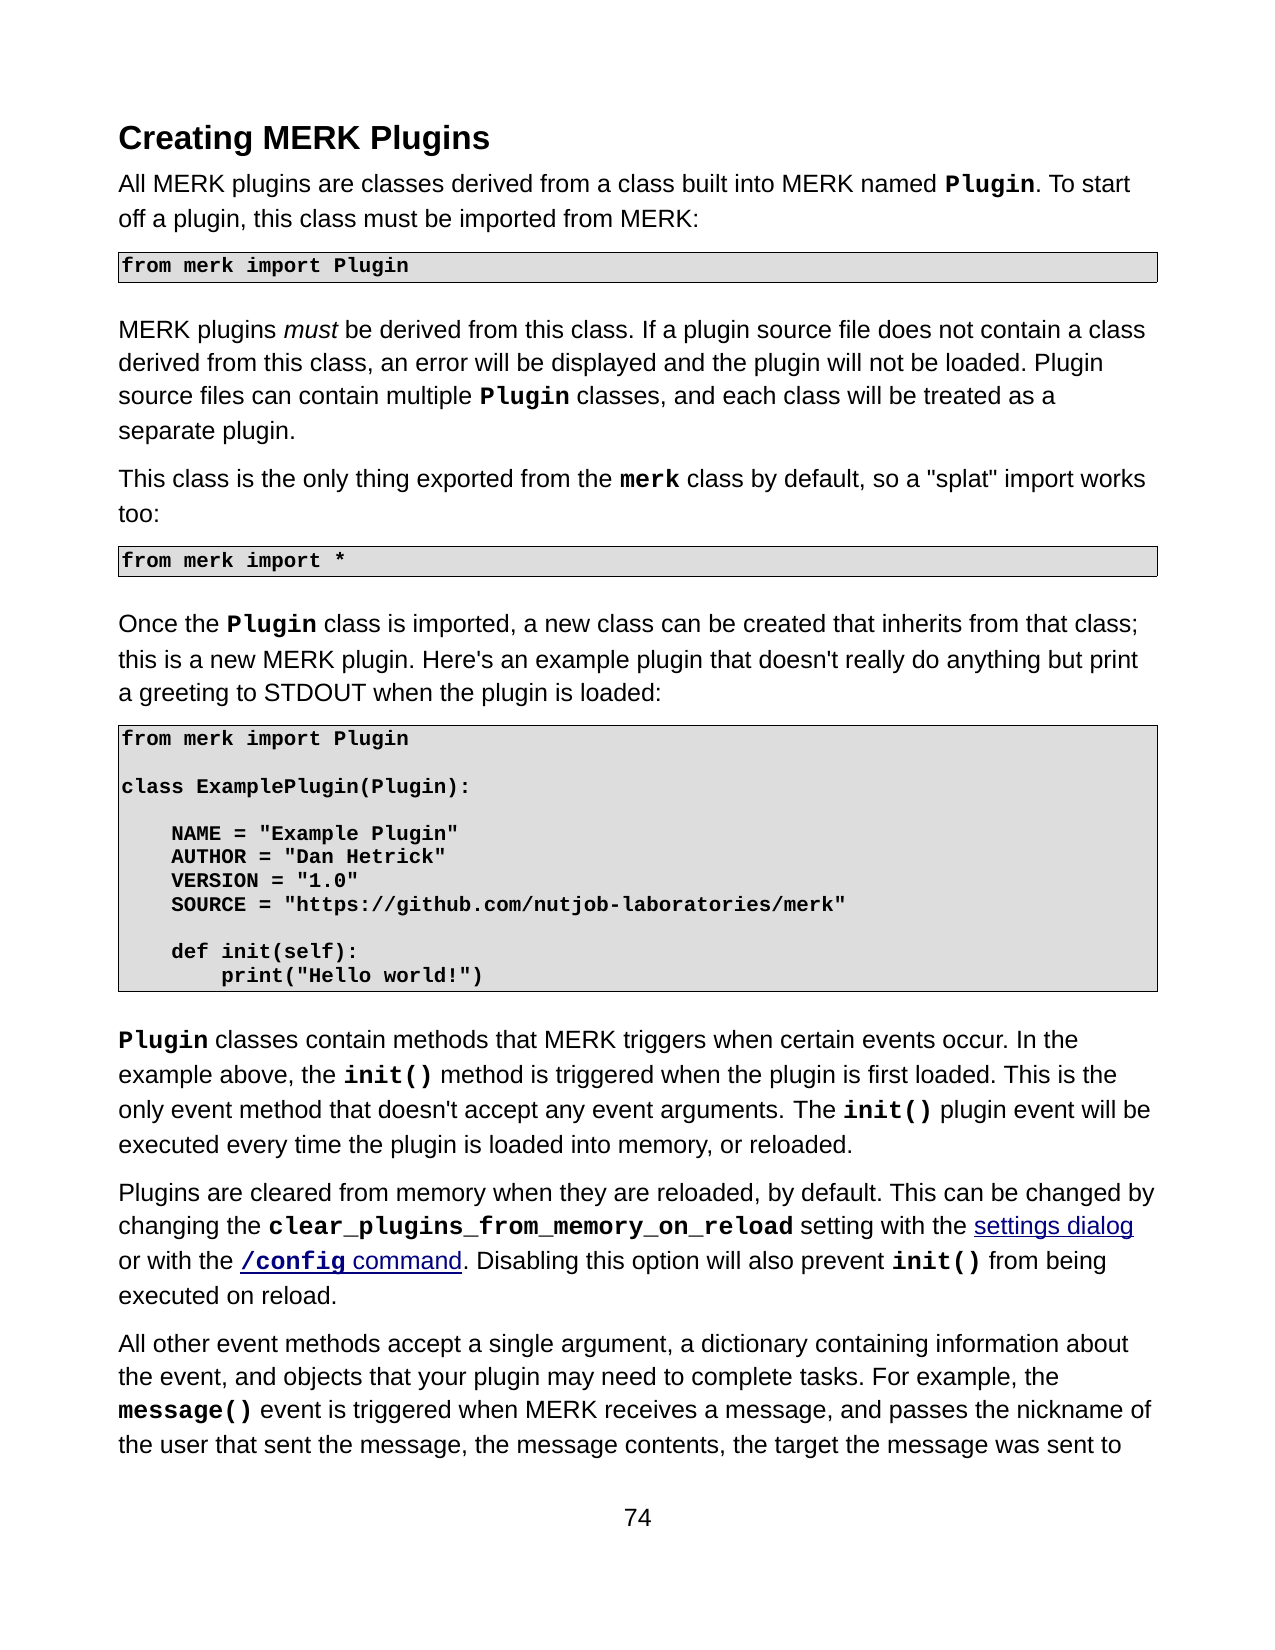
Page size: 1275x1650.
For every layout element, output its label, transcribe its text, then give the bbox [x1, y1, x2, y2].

text This class is the only thing exported from the merk class by default, so a "splat" import works too: [118, 464, 1157, 528]
text Once the Plugin class is imported, a new class can be created that inherits from that class; this is a new MERK plugin. Here's an example plugin that doesn't really do anything but print a greeting to STDOUT when the plugin is loaded: [118, 577, 1157, 706]
text Plugin classes contain methods that MERK triggers when certain events occur. In the example above, the init() method is triggered when the plugin is first loaded. This is the only event method that doesn't accept any event arguments. The init() plugin event will be executed every time the plugin is loaded into memory, or reloaded. [118, 992, 1157, 1159]
subtitle Creating MERK Plugins [118, 118, 1157, 157]
text All other event methods accept a single argument, a dictionary containing information about the event, and objects that your plugin may need to complete tasks. For example, the message() event is triggered when MERK receives a message, and passes the nickname of the user that sent the message, the message contents, the target the message was sent to [118, 1329, 1157, 1459]
text MERK plugins must be derived from this class. If a plugin source file does not contain a class derived from this class, an error will be displayed and the plugin will not be loaded. Plugin source files can contain multiple Plugin classes, and each class will be treated as a separate plugin. [118, 283, 1157, 445]
table_header from merk import * [119, 547, 1157, 576]
text All MERK plugins are classes derived from a class built into MERK named Plugin. To start off a plugin, this class must be imported from MERK: [118, 169, 1157, 233]
table_header from merk import Plugin class ExamplePlugin(Plugin): NAME = "Example Plugin" AUTHOR = "Dan Hetrick" VERSION = "1.0" SOURCE = "https://github.com/nutjob-laboratories/merk" def init(self): print("Hello world!") [119, 726, 1157, 991]
text Plugins are cleared from memory when they are reloaded, by default. This can be changed by changing the clear_plugins_from_memory_on_reload setting with the settings dialog or with the /config command. Disabling this option will also prevent init() from being executed on reload. [118, 1178, 1157, 1310]
table_header from merk import Plugin [119, 253, 1157, 282]
